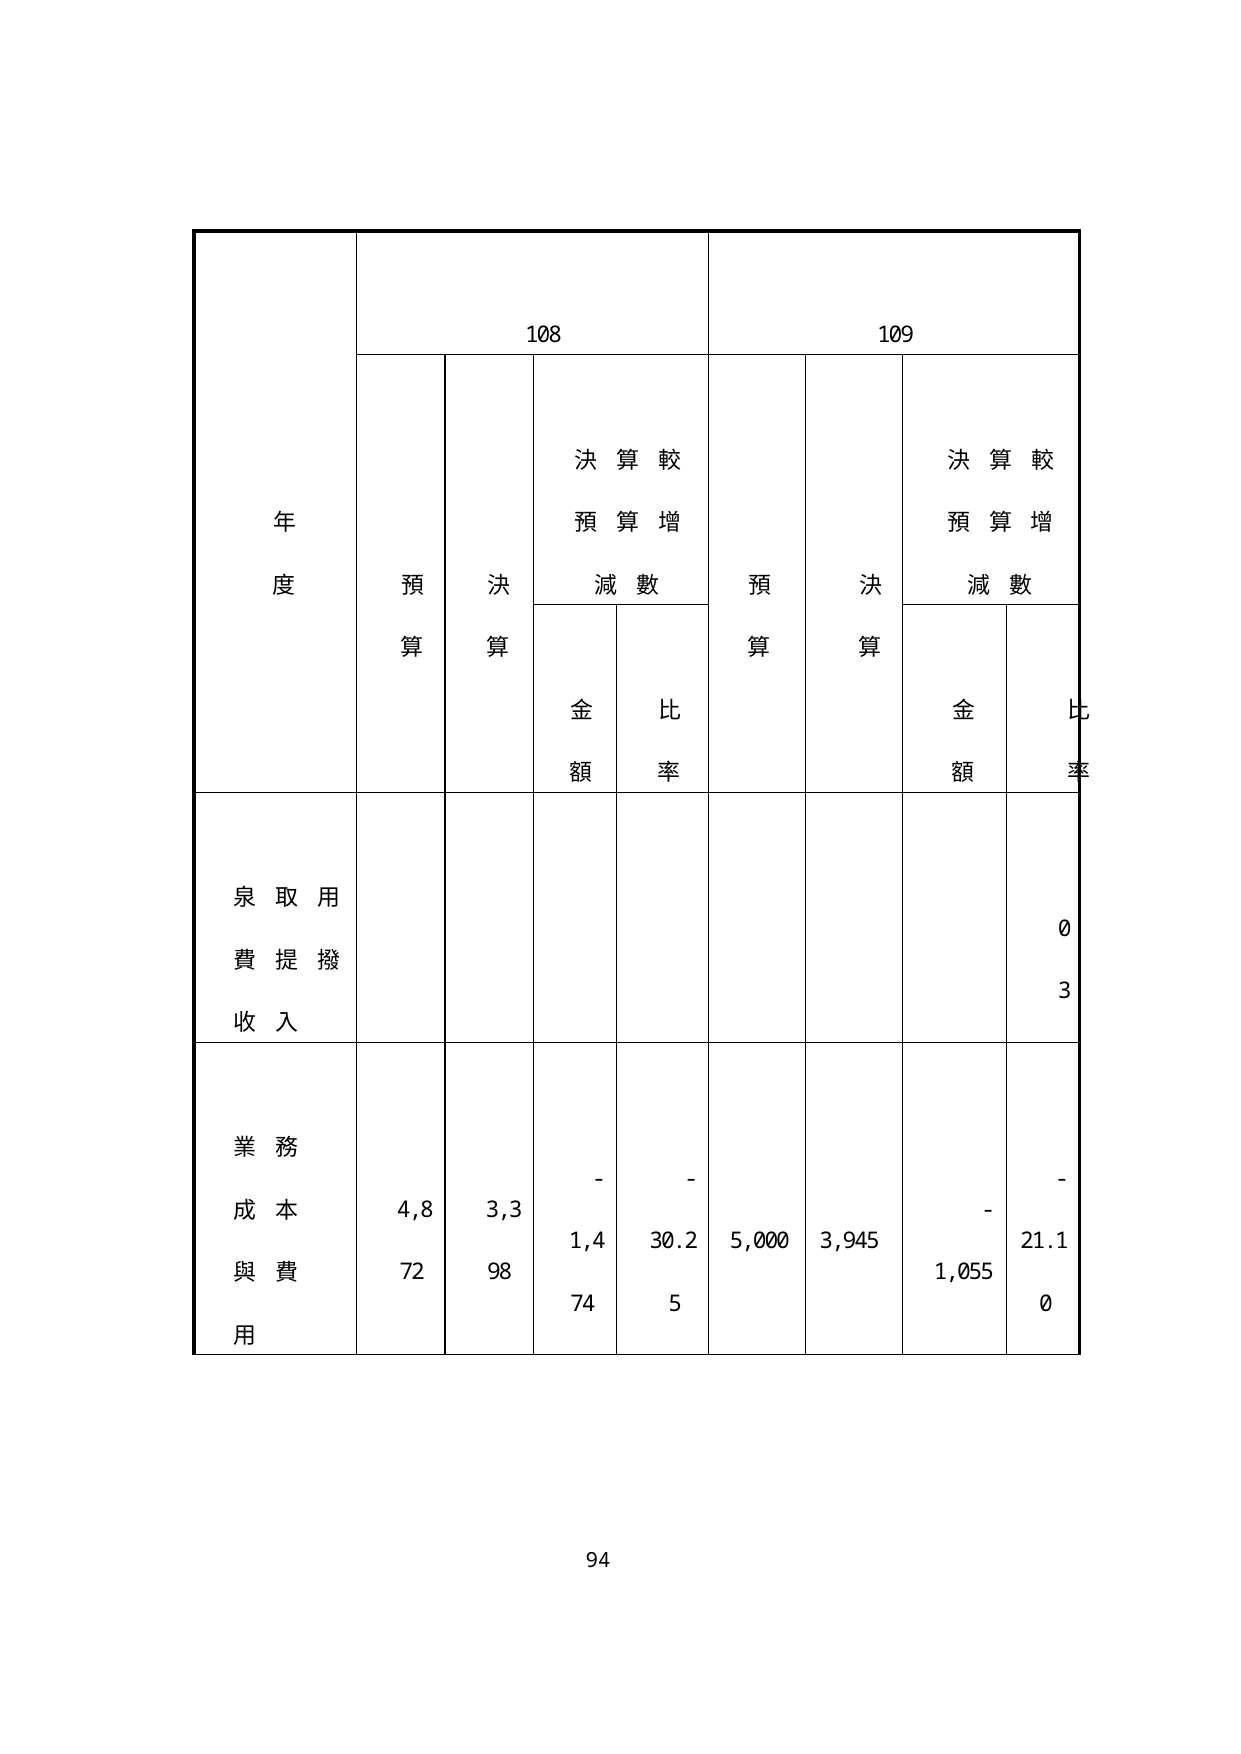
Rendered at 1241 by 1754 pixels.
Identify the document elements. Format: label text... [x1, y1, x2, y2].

table_cell 比率 [1072, 708, 1078, 716]
table_cell -1,474 [534, 1043, 616, 1354]
table_cell [617, 793, 708, 1042]
table_cell 預算 [709, 355, 805, 792]
table_cell [534, 793, 616, 1042]
table_cell 預算 [357, 355, 444, 792]
table_cell 3,945 [806, 1043, 902, 1354]
table_cell 5,000 [709, 1043, 805, 1354]
table_cell [709, 793, 805, 1042]
table_cell 決算 [806, 355, 902, 792]
table_header 年 度 [196, 233, 356, 792]
table_header 108 [357, 233, 708, 354]
table_cell 比率 [617, 605, 708, 792]
table_cell -30.25 [617, 1043, 708, 1354]
table_cell 決算較預算增減數 [534, 355, 708, 604]
table_cell 金額 [903, 605, 1006, 792]
table_cell -21.10 [1007, 1043, 1078, 1354]
table_cell 泉取用費提撥收入 [196, 793, 356, 1042]
table_cell 4,872 [357, 1043, 444, 1354]
table_cell 決算 [446, 355, 533, 792]
table_cell [446, 793, 533, 1042]
table_cell 3,398 [446, 1043, 533, 1354]
table_cell 業務成本與費用 [196, 1043, 356, 1354]
table_cell [357, 793, 444, 1042]
table_cell 03 [1007, 793, 1078, 1042]
table_cell 決算較預算增減數 [903, 355, 1078, 604]
table_cell -1,055 [903, 1043, 1006, 1354]
table_cell 比率 [1007, 605, 1078, 792]
table_cell 金額 [534, 605, 616, 792]
table_header 109 [709, 233, 1078, 354]
table_cell [806, 793, 902, 1042]
table_cell [903, 793, 1006, 1042]
